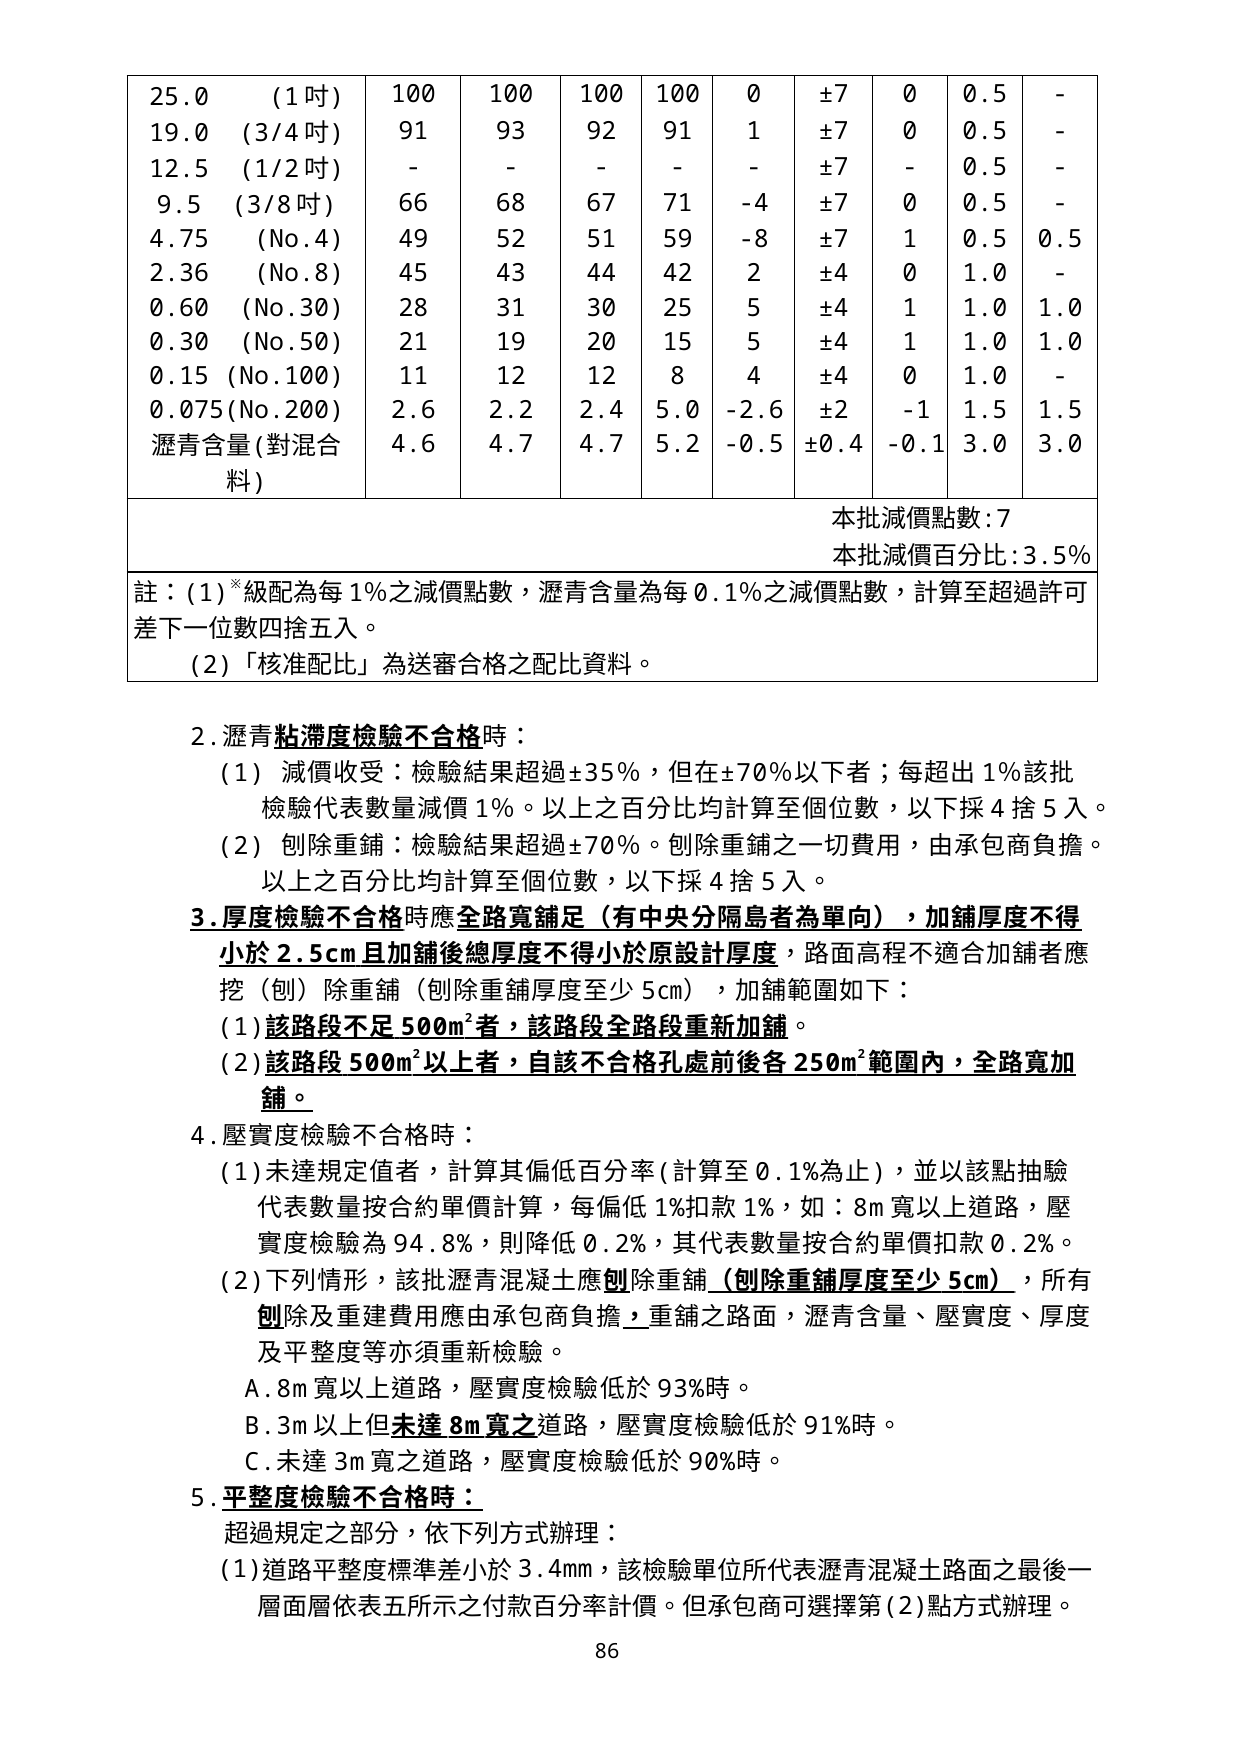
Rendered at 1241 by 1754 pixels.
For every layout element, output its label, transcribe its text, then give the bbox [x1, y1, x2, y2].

table_cell 31 [461, 289, 560, 323]
text (1)該路段不足500m2者，該路段全路段重新加舖。 [217, 1006, 1092, 1043]
table_cell 15 [642, 323, 712, 357]
table_cell 51 [561, 221, 641, 255]
table_cell 49 [366, 221, 460, 255]
table_cell 9.5 (3/8吋) [128, 185, 365, 221]
table_cell 1 [713, 112, 794, 148]
text A.8m寬以上道路，壓實度檢驗低於93%時。 [244, 1369, 1092, 1405]
table_cell 2.4 [561, 391, 641, 425]
text (1)未達規定值者，計算其偏低百分率(計算至0.1%為止)，並以該點抽驗代表數量按合約單價計算，每偏低1%扣款1%，如：8m寬以上道路，壓實度檢驗為94.8%，則降低0.2%，其代表數量按合約單價扣款0.2%。 [217, 1151, 1092, 1260]
table_cell 0.5 [948, 112, 1022, 148]
table_cell 5.2 [642, 425, 712, 498]
table_cell 1.0 [948, 357, 1022, 391]
table_cell 19.0 (3/4吋) [128, 112, 365, 148]
table_cell 4.75 (No.4) [128, 221, 365, 255]
table_cell 20 [561, 323, 641, 357]
table_cell 1 [873, 221, 947, 255]
table_cell ±4 [795, 323, 872, 357]
table_cell 4 [713, 357, 794, 391]
table_cell 0.5 [948, 149, 1022, 185]
table_cell 21 [366, 323, 460, 357]
table_cell 1.0 [948, 289, 1022, 323]
table_cell 1.0 [948, 255, 1022, 289]
text (1)道路平整度標準差小於3.4mm，該檢驗單位所代表瀝青混凝土路面之最後一層面層依表五所示之付款百分率計價。但承包商可選擇第(2)點方式辦理。 [217, 1550, 1092, 1623]
table_cell ±7 [795, 112, 872, 148]
text 超過規定之部分，依下列方式辦理： [224, 1514, 1092, 1550]
table_cell 0.15 (No.100) [128, 357, 365, 391]
table_cell 0.5 [948, 76, 1022, 112]
table_cell 註：(1)※級配為每1％之減價點數，瀝青含量為每0.1％之減價點數，計算至超過許可差下一位數四捨五入。 (2)「核准配比」為送審合格之配比資料。 [128, 573, 1097, 681]
table_cell 2.2 [461, 391, 560, 425]
table_cell - [1023, 149, 1097, 185]
table_cell ±4 [795, 289, 872, 323]
table_cell 42 [642, 255, 712, 289]
table_cell 0 [873, 255, 947, 289]
text (2)該路段500m2以上者，自該不合格孔處前後各250m2範圍內，全路寬加舖。 [217, 1043, 1092, 1115]
table_cell ±4 [795, 357, 872, 391]
table_cell 71 [642, 185, 712, 221]
text (1) 減價收受：檢驗結果超過±35％，但在±70％以下者；每超出1％該批檢驗代表數量減價1％。以上之百分比均計算至個位數，以下採4捨5入。 [217, 753, 1092, 825]
table_cell 瀝青含量(對混合料) [128, 425, 365, 498]
table_cell 8 [642, 357, 712, 391]
table_cell - [461, 149, 560, 185]
table_cell 1.0 [1023, 289, 1097, 323]
table_cell 2 [713, 255, 794, 289]
table_cell 3.0 [1023, 425, 1097, 498]
table_cell 0 [873, 112, 947, 148]
table_cell 4.7 [461, 425, 560, 498]
text 3.厚度檢驗不合格時應全路寬舖足（有中央分隔島者為單向），加舖厚度不得小於2.5cm且加舖後總厚度不得小於原設計厚度，路面高程不適合加舖者應挖（刨）除重舖（刨除重舖厚度至少5㎝），加舖範圍如下： [190, 898, 1092, 1006]
table_cell 0 [873, 357, 947, 391]
table_cell 66 [366, 185, 460, 221]
table_cell ±2 [795, 391, 872, 425]
table_cell 100 [642, 76, 712, 112]
table_cell - [561, 149, 641, 185]
table_cell - [366, 149, 460, 185]
table_cell 5.0 [642, 391, 712, 425]
table_cell 45 [366, 255, 460, 289]
table_cell 12.5 (1/2吋) [128, 149, 365, 185]
table_cell 0 [873, 185, 947, 221]
table_cell 0.5 [948, 185, 1022, 221]
table_cell 0.30 (No.50) [128, 323, 365, 357]
table_cell 4.7 [561, 425, 641, 498]
table_cell 67 [561, 185, 641, 221]
text C.未達3m寬之道路，壓實度檢驗低於90%時。 [244, 1441, 1092, 1478]
table_cell 92 [561, 112, 641, 148]
table_cell 91 [642, 112, 712, 148]
table_cell 52 [461, 221, 560, 255]
table_cell 100 [366, 76, 460, 112]
table_cell 59 [642, 221, 712, 255]
table_cell 2.36 (No.8) [128, 255, 365, 289]
table_cell - [1023, 255, 1097, 289]
table_cell 1.0 [948, 323, 1022, 357]
table_cell 0 [873, 76, 947, 112]
table_cell 12 [461, 357, 560, 391]
table_cell ±7 [795, 185, 872, 221]
table_cell -4 [713, 185, 794, 221]
table_cell ±7 [795, 149, 872, 185]
table_cell 2.6 [366, 391, 460, 425]
table_cell 43 [461, 255, 560, 289]
table_cell 44 [561, 255, 641, 289]
table_cell - [1023, 76, 1097, 112]
text 5.平整度檢驗不合格時： [190, 1478, 1092, 1514]
table_cell 1 [873, 289, 947, 323]
table_cell -2.6 [713, 391, 794, 425]
text B.3m以上但未達8m寬之道路，壓實度檢驗低於91%時。 [244, 1405, 1092, 1441]
text 4.壓實度檢驗不合格時： [190, 1115, 1092, 1151]
table_cell ±4 [795, 255, 872, 289]
table_cell 0.075(No.200) [128, 391, 365, 425]
table_cell 12 [561, 357, 641, 391]
table_cell 68 [461, 185, 560, 221]
text (2)下列情形，該批瀝青混凝土應刨除重舖（刨除重舖厚度至少5㎝），所有刨除及重建費用應由承包商負擔，重舖之路面，瀝青含量、壓實度、厚度及平整度等亦須重新檢驗。 [217, 1260, 1092, 1369]
table_cell 3.0 [948, 425, 1022, 498]
table_cell -1 [873, 391, 947, 425]
table_cell - [1023, 357, 1097, 391]
text (2) 刨除重鋪：檢驗結果超過±70％。刨除重鋪之一切費用，由承包商負擔。以上之百分比均計算至個位數，以下採4捨5入。 [217, 825, 1092, 898]
table_cell - [1023, 185, 1097, 221]
table_cell 1 [873, 323, 947, 357]
table_cell 0.5 [948, 221, 1022, 255]
table_cell -0.1 [873, 425, 947, 498]
table_cell 5 [713, 289, 794, 323]
table_cell 11 [366, 357, 460, 391]
table_cell 100 [561, 76, 641, 112]
table_cell 1.5 [948, 391, 1022, 425]
table_cell 0 [713, 76, 794, 112]
table_cell ±7 [795, 76, 872, 112]
table_cell -8 [713, 221, 794, 255]
table_cell 100 [461, 76, 560, 112]
table_cell 0.5 [1023, 221, 1097, 255]
table_cell - [713, 149, 794, 185]
table_cell 19 [461, 323, 560, 357]
table_cell 4.6 [366, 425, 460, 498]
table_cell ±0.4 [795, 425, 872, 498]
table_cell 28 [366, 289, 460, 323]
table_cell 30 [561, 289, 641, 323]
table_cell 1.5 [1023, 391, 1097, 425]
table_cell 本批減價點數:7 本批減價百分比:3.5％ [128, 499, 1097, 571]
table_cell 25.0 (1吋) [128, 76, 365, 112]
table_cell 1.0 [1023, 323, 1097, 357]
table_cell ±7 [795, 221, 872, 255]
table_cell - [873, 149, 947, 185]
table_cell 25 [642, 289, 712, 323]
text 2.瀝青粘滯度檢驗不合格時： [190, 716, 1092, 753]
table_cell 5 [713, 323, 794, 357]
table_cell 0.60 (No.30) [128, 289, 365, 323]
table_cell - [642, 149, 712, 185]
table_cell 91 [366, 112, 460, 148]
table_cell 93 [461, 112, 560, 148]
table_cell -0.5 [713, 425, 794, 498]
table_cell - [1023, 112, 1097, 148]
